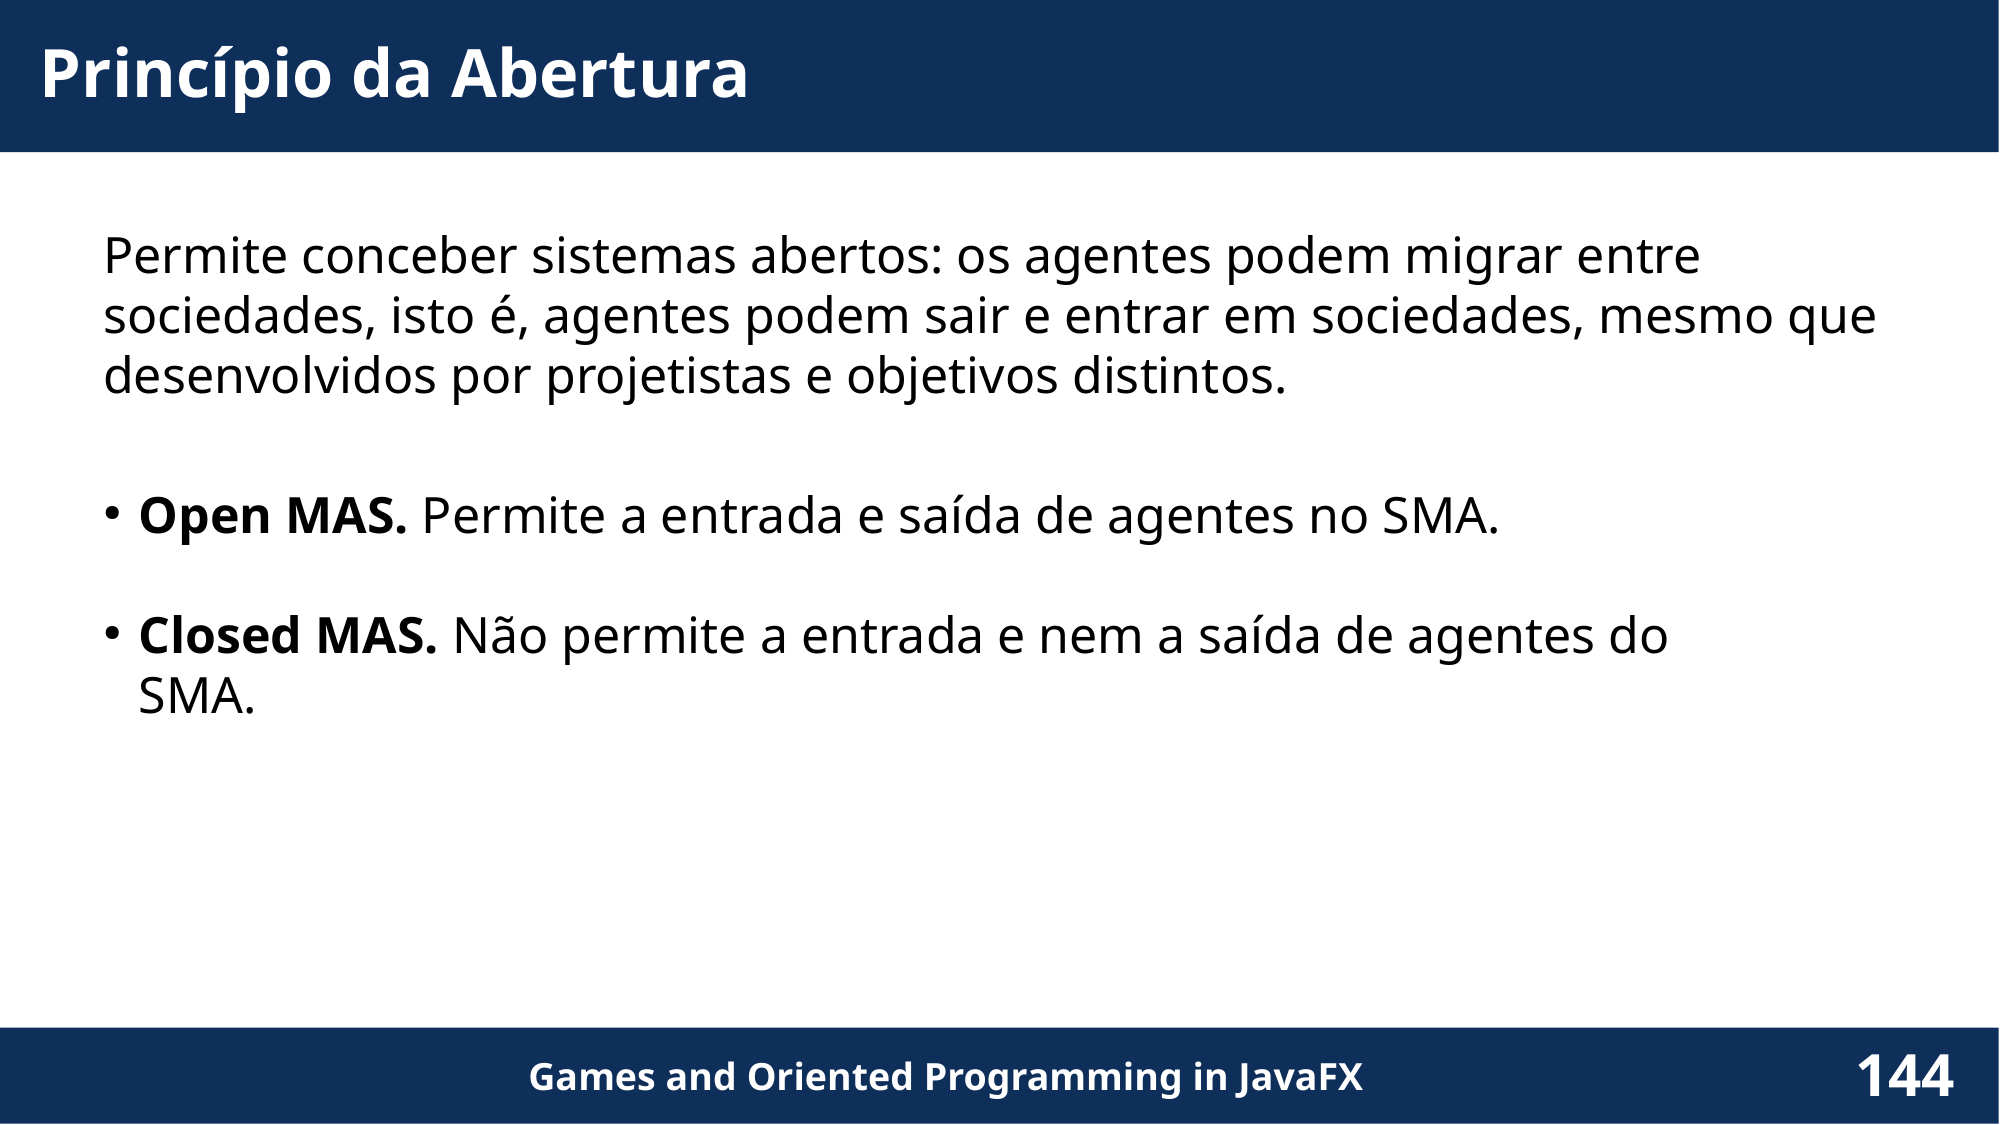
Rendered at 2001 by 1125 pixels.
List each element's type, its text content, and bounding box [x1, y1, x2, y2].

text_box Princípio da Abertura [25, 23, 1999, 119]
text_box Open MAS. Permite a entrada e saída de agentes no SMA. Closed MAS. Não permite a entrada e nem a saída de agentes do SMA. [88, 476, 1772, 732]
text_box Permite conceber sistemas abertos: os agentes podem migrar entre sociedades, isto é, agentes podem sair e entrar em sociedades, mesmo que desenvolvidos por projetistas e objetivos distintos. [88, 216, 1947, 412]
